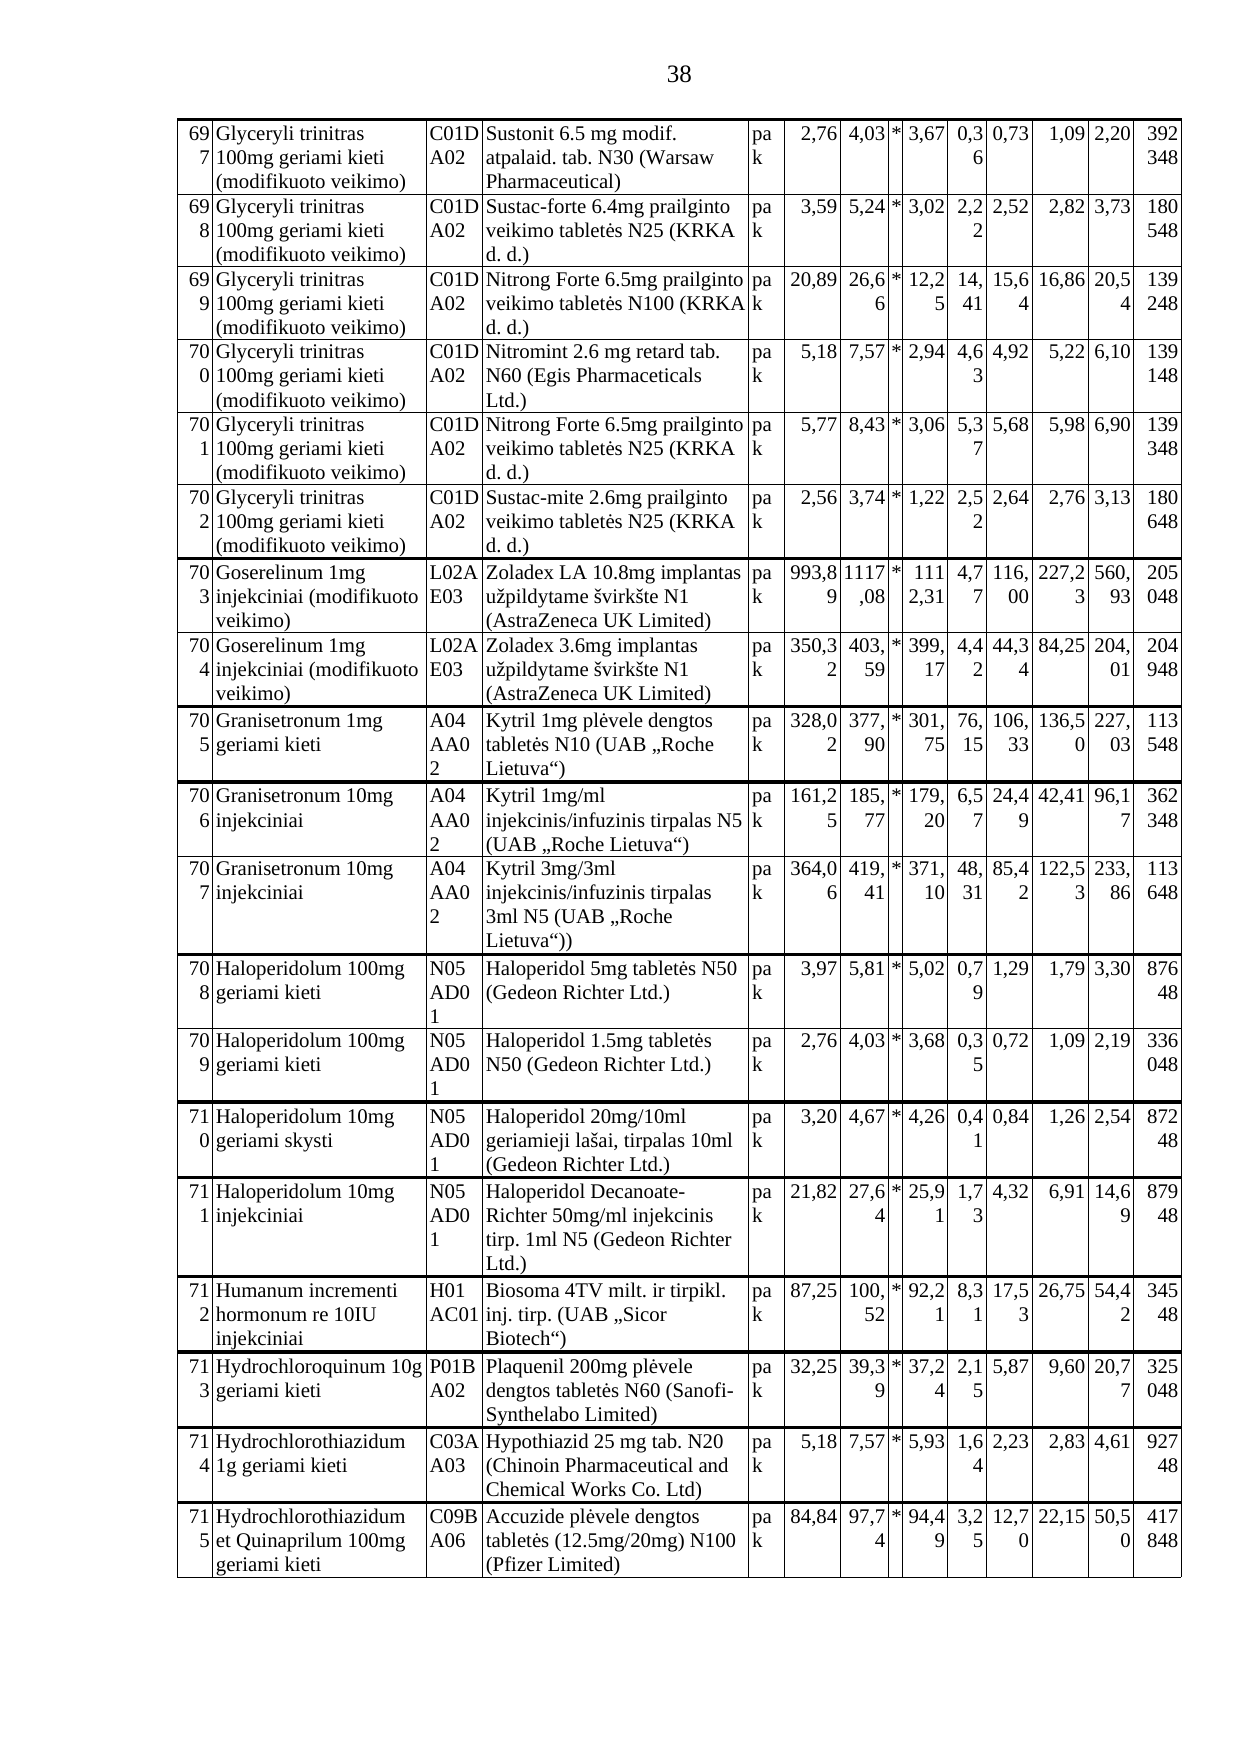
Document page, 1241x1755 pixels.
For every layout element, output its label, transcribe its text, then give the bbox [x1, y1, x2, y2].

table_cell 993,89 [785, 560, 840, 632]
table_cell pak [749, 121, 784, 193]
table_cell 714 [178, 1429, 212, 1501]
table_cell 1,64 [948, 1429, 986, 1501]
table_cell Kytril 1mg/ml injekcinis/infuzinis tirpalas N5 (UAB „Roche Lietuva“) [483, 784, 748, 856]
table_cell 44,34 [987, 633, 1032, 705]
table_cell 3,68 [903, 1029, 947, 1100]
table_cell Nitromint 2.6 mg retard tab. N60 (Egis Pharmaceticals Ltd.) [483, 340, 748, 412]
table_cell 20,77 [1089, 1354, 1133, 1426]
table_cell C01DA02 [427, 121, 482, 193]
table_cell 5,98 [1033, 413, 1088, 484]
table_cell 2,76 [785, 121, 840, 193]
table_cell 8,31 [948, 1278, 986, 1350]
table_cell Hydrochlorothiazidum et Quinaprilum 100mg geriami kieti [213, 1504, 426, 1576]
table_cell 4,77 [948, 560, 986, 632]
table_cell 233,86 [1089, 857, 1133, 952]
table_cell 5,87 [987, 1354, 1032, 1426]
table_cell 6,57 [948, 784, 986, 856]
table_cell 0,79 [948, 956, 986, 1028]
table_cell 85,42 [987, 857, 1032, 952]
table_cell 4,03 [841, 121, 888, 193]
table_cell 48,31 [948, 857, 986, 952]
table_cell 180548 [1134, 195, 1181, 266]
table_cell Biosoma 4TV milt. ir tirpikl. inj. tirp. (UAB „Sicor Biotech“) [483, 1278, 748, 1350]
table_cell 39,39 [841, 1354, 888, 1426]
table_cell * [889, 1504, 902, 1576]
table_cell 713 [178, 1354, 212, 1426]
table_cell pak [749, 195, 784, 266]
table_cell 5,18 [785, 340, 840, 412]
table_cell 7,57 [841, 340, 888, 412]
table_cell 701 [178, 413, 212, 484]
table_cell 700 [178, 340, 212, 412]
table_cell * [889, 784, 902, 856]
table_cell A04AA02 [427, 708, 482, 780]
table_cell C01DA02 [427, 485, 482, 557]
table_cell * [889, 560, 902, 632]
table_cell Haloperidol Decanoate-Richter 50mg/ml injekcinis tirp. 1ml N5 (Gedeon Richter Ltd.) [483, 1179, 748, 1275]
table_cell N05AD01 [427, 956, 482, 1028]
table_cell 1112,31 [903, 560, 947, 632]
table_cell 50,50 [1089, 1504, 1133, 1576]
table_cell * [889, 267, 902, 339]
table_cell 4,42 [948, 633, 986, 705]
table_cell 5,02 [903, 956, 947, 1028]
table_cell 377,90 [841, 708, 888, 780]
table_cell H01AC01 [427, 1278, 482, 1350]
table_cell pak [749, 1504, 784, 1576]
table_cell Glyceryli trinitras 100mg geriami kieti (modifikuoto veikimo) [213, 121, 426, 193]
table_cell Accuzide plėvele dengtos tabletės (12.5mg/20mg) N100 (Pfizer Limited) [483, 1504, 748, 1576]
table_cell 399,17 [903, 633, 947, 705]
table_cell 697 [178, 121, 212, 193]
table_cell 113648 [1134, 857, 1181, 952]
table_cell 14,41 [948, 267, 986, 339]
table_cell Humanum incrementi hormonum re 10IU injekciniai [213, 1278, 426, 1350]
table_cell 1,73 [948, 1179, 986, 1275]
table_cell * [889, 1278, 902, 1350]
table_cell L02AE03 [427, 633, 482, 705]
table_cell 3,25 [948, 1504, 986, 1576]
table_cell * [889, 1429, 902, 1501]
table_cell 5,68 [987, 413, 1032, 484]
table_cell 0,72 [987, 1029, 1032, 1100]
table_cell * [889, 1354, 902, 1426]
table_cell Goserelinum 1mg injekciniai (modifikuoto veikimo) [213, 560, 426, 632]
table_cell * [889, 413, 902, 484]
table_cell 2,22 [948, 195, 986, 266]
table_cell 54,42 [1089, 1278, 1133, 1350]
table_cell 328,02 [785, 708, 840, 780]
table_cell 94,49 [903, 1504, 947, 1576]
table_cell 706 [178, 784, 212, 856]
table_cell 1,79 [1033, 956, 1088, 1028]
table_cell 161,25 [785, 784, 840, 856]
table_cell 711 [178, 1179, 212, 1275]
table_cell 2,52 [987, 195, 1032, 266]
table_cell 5,81 [841, 956, 888, 1028]
table_cell Haloperidolum 100mg geriami kieti [213, 1029, 426, 1100]
table_cell 4,32 [987, 1179, 1032, 1275]
table_cell N05AD01 [427, 1179, 482, 1275]
table_cell N05AD01 [427, 1104, 482, 1176]
table_cell 2,76 [785, 1029, 840, 1100]
table_cell 2,23 [987, 1429, 1032, 1501]
table_cell 76,15 [948, 708, 986, 780]
table_cell C03AA03 [427, 1429, 482, 1501]
table_cell Hypothiazid 25 mg tab. N20 (Chinoin Pharmaceutical and Chemical Works Co. Ltd) [483, 1429, 748, 1501]
table_cell 1,22 [903, 485, 947, 557]
table_cell 702 [178, 485, 212, 557]
table_cell 5,77 [785, 413, 840, 484]
table_cell 0,84 [987, 1104, 1032, 1176]
table_cell 371,10 [903, 857, 947, 952]
table_cell Kytril 1mg plėvele dengtos tabletės N10 (UAB „Roche Lietuva“) [483, 708, 748, 780]
table_cell Haloperidol 20mg/10ml geriamieji lašai, tirpalas 10ml (Gedeon Richter Ltd.) [483, 1104, 748, 1176]
table_cell 179,20 [903, 784, 947, 856]
table_cell Nitrong Forte 6.5mg prailginto veikimo tabletės N25 (KRKA d. d.) [483, 413, 748, 484]
table_cell 4,67 [841, 1104, 888, 1176]
table_cell * [889, 1029, 902, 1100]
table_cell 5,18 [785, 1429, 840, 1501]
table_cell 0,73 [987, 121, 1032, 193]
table_cell 3,74 [841, 485, 888, 557]
table_cell 2,94 [903, 340, 947, 412]
table_cell 560,93 [1089, 560, 1133, 632]
table_cell 25,91 [903, 1179, 947, 1275]
table_cell Nitrong Forte 6.5mg prailginto veikimo tabletės N100 (KRKA d. d.) [483, 267, 748, 339]
table_cell 6,10 [1089, 340, 1133, 412]
table_cell 301,75 [903, 708, 947, 780]
table_cell Goserelinum 1mg injekciniai (modifikuoto veikimo) [213, 633, 426, 705]
table_cell 0,36 [948, 121, 986, 193]
table_cell 704 [178, 633, 212, 705]
table_cell 3,02 [903, 195, 947, 266]
table_cell 5,24 [841, 195, 888, 266]
table_cell 8,43 [841, 413, 888, 484]
table_cell 5,93 [903, 1429, 947, 1501]
table_cell L02AE03 [427, 560, 482, 632]
table_cell 32,25 [785, 1354, 840, 1426]
table_cell Haloperidol 1.5mg tabletės N50 (Gedeon Richter Ltd.) [483, 1029, 748, 1100]
table_cell 4,92 [987, 340, 1032, 412]
table_cell pak [749, 708, 784, 780]
table_cell Hydrochloroquinum 10g geriami kieti [213, 1354, 426, 1426]
table_cell 84,84 [785, 1504, 840, 1576]
table_cell Haloperidol 5mg tabletės N50 (Gedeon Richter Ltd.) [483, 956, 748, 1028]
table_cell 113548 [1134, 708, 1181, 780]
table_cell 116,00 [987, 560, 1032, 632]
table_cell 0,35 [948, 1029, 986, 1100]
table_cell * [889, 956, 902, 1028]
table_cell 4,03 [841, 1029, 888, 1100]
table_cell * [889, 121, 902, 193]
table_cell 24,49 [987, 784, 1032, 856]
table_cell Glyceryli trinitras 100mg geriami kieti (modifikuoto veikimo) [213, 267, 426, 339]
table_cell 26,66 [841, 267, 888, 339]
table_cell 20,54 [1089, 267, 1133, 339]
table_cell C01DA02 [427, 413, 482, 484]
table_cell 705 [178, 708, 212, 780]
table_cell pak [749, 560, 784, 632]
table_cell 1,26 [1033, 1104, 1088, 1176]
table_cell 419,41 [841, 857, 888, 952]
table_cell 87948 [1134, 1179, 1181, 1275]
table_cell 20,89 [785, 267, 840, 339]
table_cell 100,52 [841, 1278, 888, 1350]
table_cell 715 [178, 1504, 212, 1576]
table_cell pak [749, 1029, 784, 1100]
table_cell 136,50 [1033, 708, 1088, 780]
table_cell 3,06 [903, 413, 947, 484]
table_cell 708 [178, 956, 212, 1028]
table_cell pak [749, 1104, 784, 1176]
table_cell 709 [178, 1029, 212, 1100]
table_cell * [889, 708, 902, 780]
table_cell 1,09 [1033, 1029, 1088, 1100]
table_cell Hydrochlorothiazidum 1g geriami kieti [213, 1429, 426, 1501]
table_cell 205048 [1134, 560, 1181, 632]
table_cell 227,23 [1033, 560, 1088, 632]
table_cell 710 [178, 1104, 212, 1176]
table_cell 15,64 [987, 267, 1032, 339]
table_cell pak [749, 633, 784, 705]
table_cell 3,30 [1089, 956, 1133, 1028]
table_cell 417848 [1134, 1504, 1181, 1576]
table_cell 87648 [1134, 956, 1181, 1028]
table_cell pak [749, 413, 784, 484]
table_cell Plaquenil 200mg plėvele dengtos tabletės N60 (Sanofi-Synthelabo Limited) [483, 1354, 748, 1426]
table_cell 698 [178, 195, 212, 266]
table_cell * [889, 1104, 902, 1176]
table_cell pak [749, 1278, 784, 1350]
table_cell 350,32 [785, 633, 840, 705]
table_cell 5,37 [948, 413, 986, 484]
table_cell 2,64 [987, 485, 1032, 557]
table_cell 3,67 [903, 121, 947, 193]
table_cell 84,25 [1033, 633, 1088, 705]
table_cell * [889, 1179, 902, 1275]
table_cell 2,15 [948, 1354, 986, 1426]
table_cell 2,20 [1089, 121, 1133, 193]
table_cell Granisetronum 1mg geriami kieti [213, 708, 426, 780]
table_cell 87248 [1134, 1104, 1181, 1176]
table_cell 9,60 [1033, 1354, 1088, 1426]
table_cell 139348 [1134, 413, 1181, 484]
table_cell C01DA02 [427, 340, 482, 412]
table_cell N05AD01 [427, 1029, 482, 1100]
table_cell Glyceryli trinitras 100mg geriami kieti (modifikuoto veikimo) [213, 195, 426, 266]
table_cell 1,09 [1033, 121, 1088, 193]
table_cell Haloperidolum 10mg geriami skysti [213, 1104, 426, 1176]
table_cell Kytril 3mg/3ml injekcinis/infuzinis tirpalas 3ml N5 (UAB „Roche Lietuva“)) [483, 857, 748, 952]
table_cell 2,83 [1033, 1429, 1088, 1501]
table_cell 392348 [1134, 121, 1181, 193]
table_cell 2,76 [1033, 485, 1088, 557]
table_cell pak [749, 1354, 784, 1426]
table_cell 4,61 [1089, 1429, 1133, 1501]
table_cell 1,29 [987, 956, 1032, 1028]
table_cell C01DA02 [427, 267, 482, 339]
table_cell 712 [178, 1278, 212, 1350]
table_cell A04AA02 [427, 857, 482, 952]
table_cell P01BA02 [427, 1354, 482, 1426]
table_cell A04AA02 [427, 784, 482, 856]
table_cell 139248 [1134, 267, 1181, 339]
table_cell pak [749, 784, 784, 856]
table_cell * [889, 857, 902, 952]
table_cell Zoladex LA 10.8mg implantas užpildytame švirkšte N1 (AstraZeneca UK Limited) [483, 560, 748, 632]
table_cell 2,19 [1089, 1029, 1133, 1100]
table_cell 2,56 [785, 485, 840, 557]
table_cell Glyceryli trinitras 100mg geriami kieti (modifikuoto veikimo) [213, 340, 426, 412]
table_cell 106,33 [987, 708, 1032, 780]
table_cell 17,53 [987, 1278, 1032, 1350]
table_cell 364,06 [785, 857, 840, 952]
table_cell 97,74 [841, 1504, 888, 1576]
table_cell 3,13 [1089, 485, 1133, 557]
table_cell 707 [178, 857, 212, 952]
table_cell Granisetronum 10mg injekciniai [213, 857, 426, 952]
table_cell Sustac-mite 2.6mg prailginto veikimo tabletės N25 (KRKA d. d.) [483, 485, 748, 557]
table_cell 336048 [1134, 1029, 1181, 1100]
table_cell 26,75 [1033, 1278, 1088, 1350]
table_cell 12,70 [987, 1504, 1032, 1576]
table_cell * [889, 485, 902, 557]
table_cell 37,24 [903, 1354, 947, 1426]
table_cell 403,59 [841, 633, 888, 705]
table_cell 703 [178, 560, 212, 632]
table_cell Glyceryli trinitras 100mg geriami kieti (modifikuoto veikimo) [213, 485, 426, 557]
table_cell 87,25 [785, 1278, 840, 1350]
table_cell Sustonit 6.5 mg modif. atpalaid. tab. N30 (Warsaw Pharmaceutical) [483, 121, 748, 193]
table_cell Haloperidolum 10mg injekciniai [213, 1179, 426, 1275]
table_cell Granisetronum 10mg injekciniai [213, 784, 426, 856]
table_cell 6,91 [1033, 1179, 1088, 1275]
table_cell 325048 [1134, 1354, 1181, 1426]
table_cell 362348 [1134, 784, 1181, 856]
table_cell * [889, 633, 902, 705]
table_cell 5,22 [1033, 340, 1088, 412]
table_cell 7,57 [841, 1429, 888, 1501]
table_cell 3,59 [785, 195, 840, 266]
table_cell pak [749, 956, 784, 1028]
table_cell 1117,08 [841, 560, 888, 632]
table_cell 2,82 [1033, 195, 1088, 266]
table_cell 92748 [1134, 1429, 1181, 1501]
table_cell 34548 [1134, 1278, 1181, 1350]
table_cell 14,69 [1089, 1179, 1133, 1275]
table_cell C01DA02 [427, 195, 482, 266]
table_cell 185,77 [841, 784, 888, 856]
table_cell 2,52 [948, 485, 986, 557]
table_cell 16,86 [1033, 267, 1088, 339]
table_cell pak [749, 340, 784, 412]
table_cell 21,82 [785, 1179, 840, 1275]
table_cell 122,53 [1033, 857, 1088, 952]
table_cell * [889, 340, 902, 412]
table_cell Haloperidolum 100mg geriami kieti [213, 956, 426, 1028]
table_cell 12,25 [903, 267, 947, 339]
table_cell Sustac-forte 6.4mg prailginto veikimo tabletės N25 (KRKA d. d.) [483, 195, 748, 266]
table_cell pak [749, 267, 784, 339]
table_cell 4,63 [948, 340, 986, 412]
table_cell 0,41 [948, 1104, 986, 1176]
table_cell 204,01 [1089, 633, 1133, 705]
table_cell 96,17 [1089, 784, 1133, 856]
table_cell pak [749, 857, 784, 952]
table_cell 3,97 [785, 956, 840, 1028]
table_cell * [889, 195, 902, 266]
table_cell 42,41 [1033, 784, 1088, 856]
table_cell 227,03 [1089, 708, 1133, 780]
table_cell 92,21 [903, 1278, 947, 1350]
table_cell 6,90 [1089, 413, 1133, 484]
table_cell 699 [178, 267, 212, 339]
table_cell 2,54 [1089, 1104, 1133, 1176]
table_cell pak [749, 1429, 784, 1501]
table_cell pak [749, 485, 784, 557]
table_cell 27,64 [841, 1179, 888, 1275]
table_cell 180648 [1134, 485, 1181, 557]
table_cell C09BA06 [427, 1504, 482, 1576]
table_cell Glyceryli trinitras 100mg geriami kieti (modifikuoto veikimo) [213, 413, 426, 484]
table_cell 4,26 [903, 1104, 947, 1176]
table_cell 139148 [1134, 340, 1181, 412]
table_cell 204948 [1134, 633, 1181, 705]
table_cell 22,15 [1033, 1504, 1088, 1576]
table_cell 3,20 [785, 1104, 840, 1176]
table_cell pak [749, 1179, 784, 1275]
table_cell 3,73 [1089, 195, 1133, 266]
table_cell Zoladex 3.6mg implantas užpildytame švirkšte N1 (AstraZeneca UK Limited) [483, 633, 748, 705]
